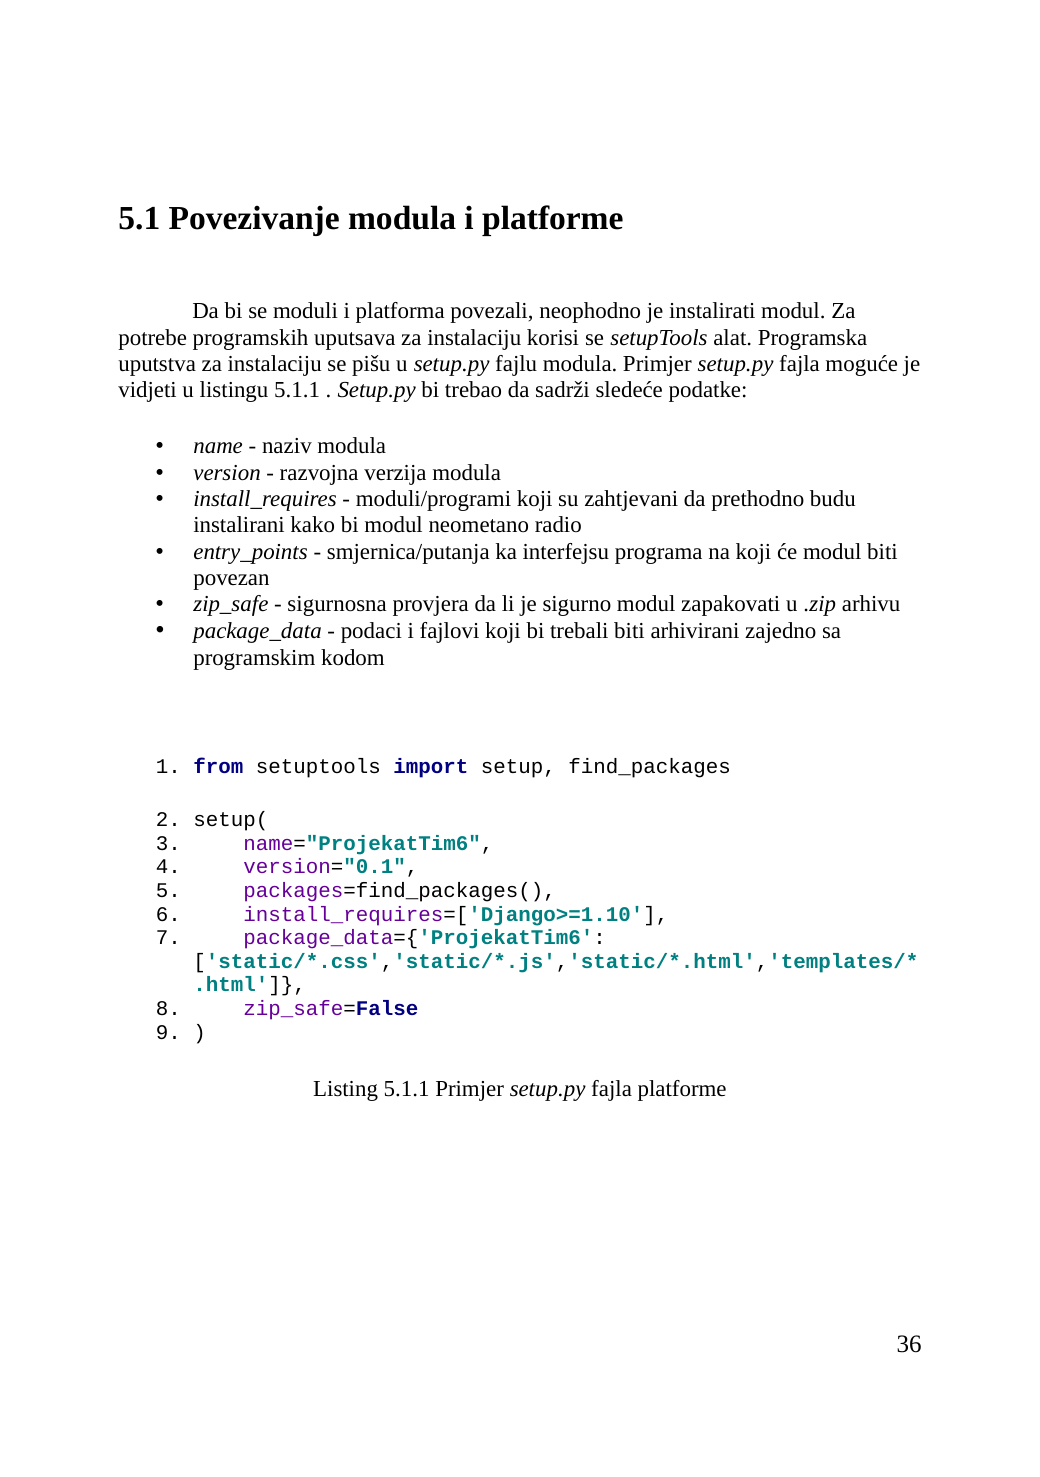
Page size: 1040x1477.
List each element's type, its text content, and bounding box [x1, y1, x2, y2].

list name="ProjekatTim6", [156, 833, 921, 856]
text Da bi se moduli i platforma povezali, neophodno je instalirati modul. Za potrebe programskih uputsava za instalaciju korisi se setupTools alat. Programska uputstva za instalaciju se pišu u setup.py fajlu modula. Primjer setup.py fajla moguće je vidjeti u listingu 5.1.1 . Setup.py bi trebao da sadrži sledeće podatke: [118, 297, 921, 403]
list entry_points - smjernica/putanja ka interfejsu programa na koji će modul biti povezan [156, 538, 921, 591]
text Listing 5.1.1 Primjer setup.py fajla platforme [118, 1075, 921, 1101]
list package_data={'ProjekatTim6': ['static/*.css','static/*.js','static/*.html','templates/*.html']}, [156, 927, 921, 998]
list name - naziv modula [156, 432, 921, 459]
list setup( [156, 809, 921, 833]
list packages=find_packages(), [156, 880, 921, 903]
list ) [156, 1022, 921, 1045]
list package_data - podaci i fajlovi koji bi trebali biti arhivirani zajedno sa programskim kodom [156, 617, 921, 670]
list zip_safe=False [156, 998, 921, 1022]
list install_requires - moduli/programi koji su zahtjevani da prethodno budu instalirani kako bi modul neometano radio [156, 485, 921, 538]
subtitle 5.1 Povezivanje modula i platforme [118, 198, 921, 236]
list install_requires=['Django>=1.10'], [156, 903, 921, 927]
list zip_safe - sigurnosna provjera da li je sigurno modul zapakovati u .zip arhivu [156, 591, 921, 617]
list from setuptools import setup, find_packages [156, 756, 921, 779]
list version="0.1", [156, 856, 921, 880]
list version - razvojna verzija modula [156, 459, 921, 485]
